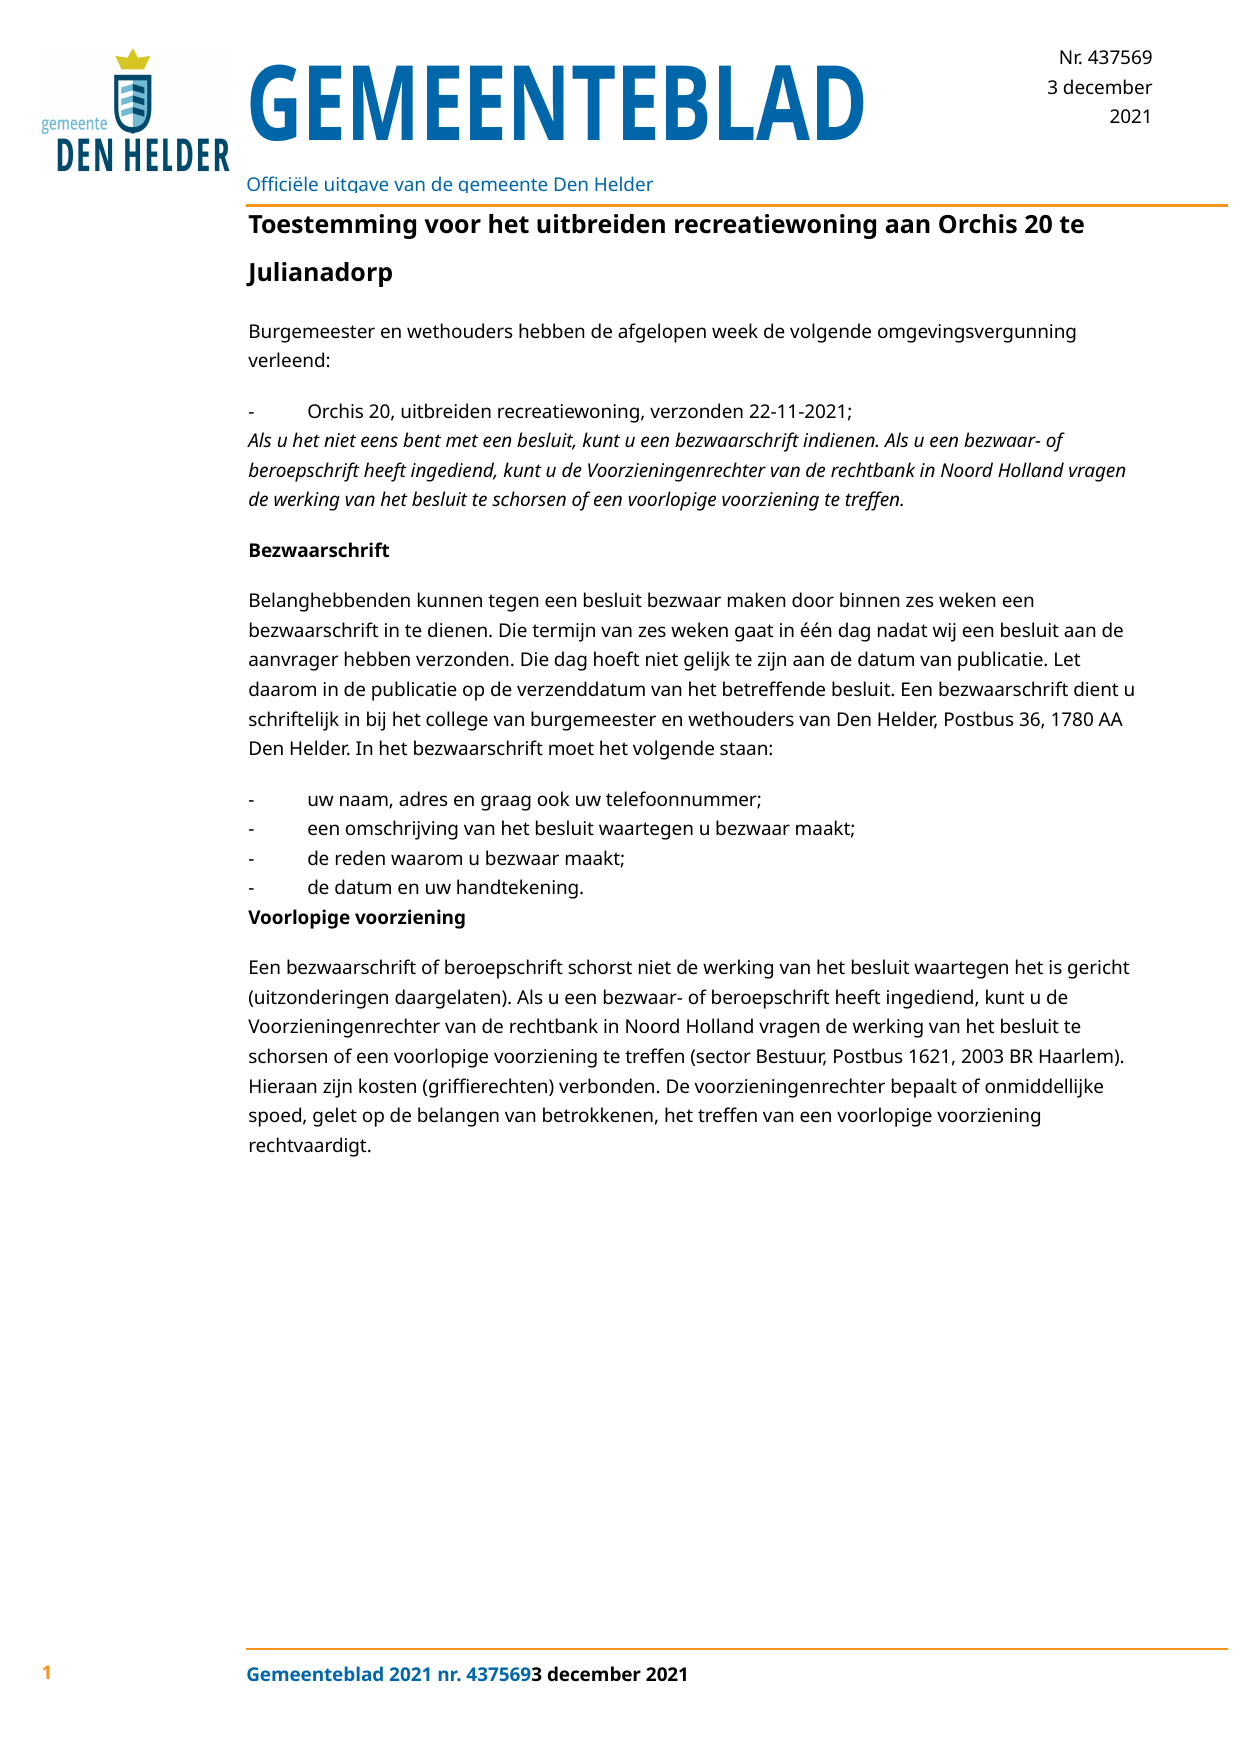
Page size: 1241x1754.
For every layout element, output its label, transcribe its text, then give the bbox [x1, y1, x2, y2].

text Een bezwaarschrift of beroepschrift schorst niet de werking van het besluit waartegen het is gericht (uitzonderingen daargelaten). Als u een bezwaar- of beroepschrift heeft ingediend, kunt u de Voorzieningenrechter van de rechtbank in Noord Holland vragen de werking van het besluit te schorsen of een voorlopige voorziening te treffen (sector Bestuur, Postbus 1621, 2003 BR Haarlem). Hieraan zijn kosten (griffierechten) verbonden. De voorzieningenrechter bepaalt of onmiddellijke spoed, gelet op de belangen van betrokkenen, het treffen van een voorlopige voorziening rechtvaardigt. [248, 954, 1152, 1158]
picture [182, 144, 187, 165]
list uw naam, adres en graag ook uw telefoonnummer; [248, 786, 1152, 812]
text Als u het niet eens bent met een besluit, kunt u een bezwaarschrift indienen. Als u een bezwaar- of beroepschrift heeft ingediend, kunt u de Voorzieningenrechter van de rechtbank in Noord Holland vragen de werking van het besluit te schorsen of een voorlopige voorziening te treffen. [248, 427, 1152, 512]
picture [130, 157, 135, 172]
text Burgemeester en wethouders hebben de afgelopen week de volgende omgevingsvergunning verleend: [248, 318, 1152, 373]
list de reden waarom u bezwaar maakt; [248, 845, 1152, 871]
text Toestemming voor het uitbreiden recreatiewoning aan Orchis 20 te Julianadorp [248, 207, 1152, 288]
text Bezwaarschrift [248, 537, 1152, 563]
list Orchis 20, uitbreiden recreatiewoning, verzonden 22-11-2021; [248, 398, 1152, 424]
picture [63, 144, 68, 165]
picture [41, 47, 231, 172]
text Voorlopige voorziening [248, 904, 1152, 930]
list een omschrijving van het besluit waartegen u bezwaar maakt; [248, 815, 1152, 841]
text Belanghebbenden kunnen tegen een besluit bezwaar maken door binnen zes weken een bezwaarschrift in te dienen. Die termijn van zes weken gaat in één dag nadat wij een besluit aan de aanvrager hebben verzonden. Die dag hoeft niet gelijk te zijn aan de datum van publicatie. Let daarom in de publicatie op de verzenddatum van het betreffende besluit. Een bezwaarschrift dient u schriftelijk in bij het college van burgemeester en wethouders van Den Helder, Postbus 36, 1780 AA Den Helder. In het bezwaarschrift moet het volgende staan: [248, 587, 1152, 761]
picture [100, 154, 106, 172]
list de datum en uw handtekening. [248, 874, 1152, 900]
picture [220, 160, 224, 172]
